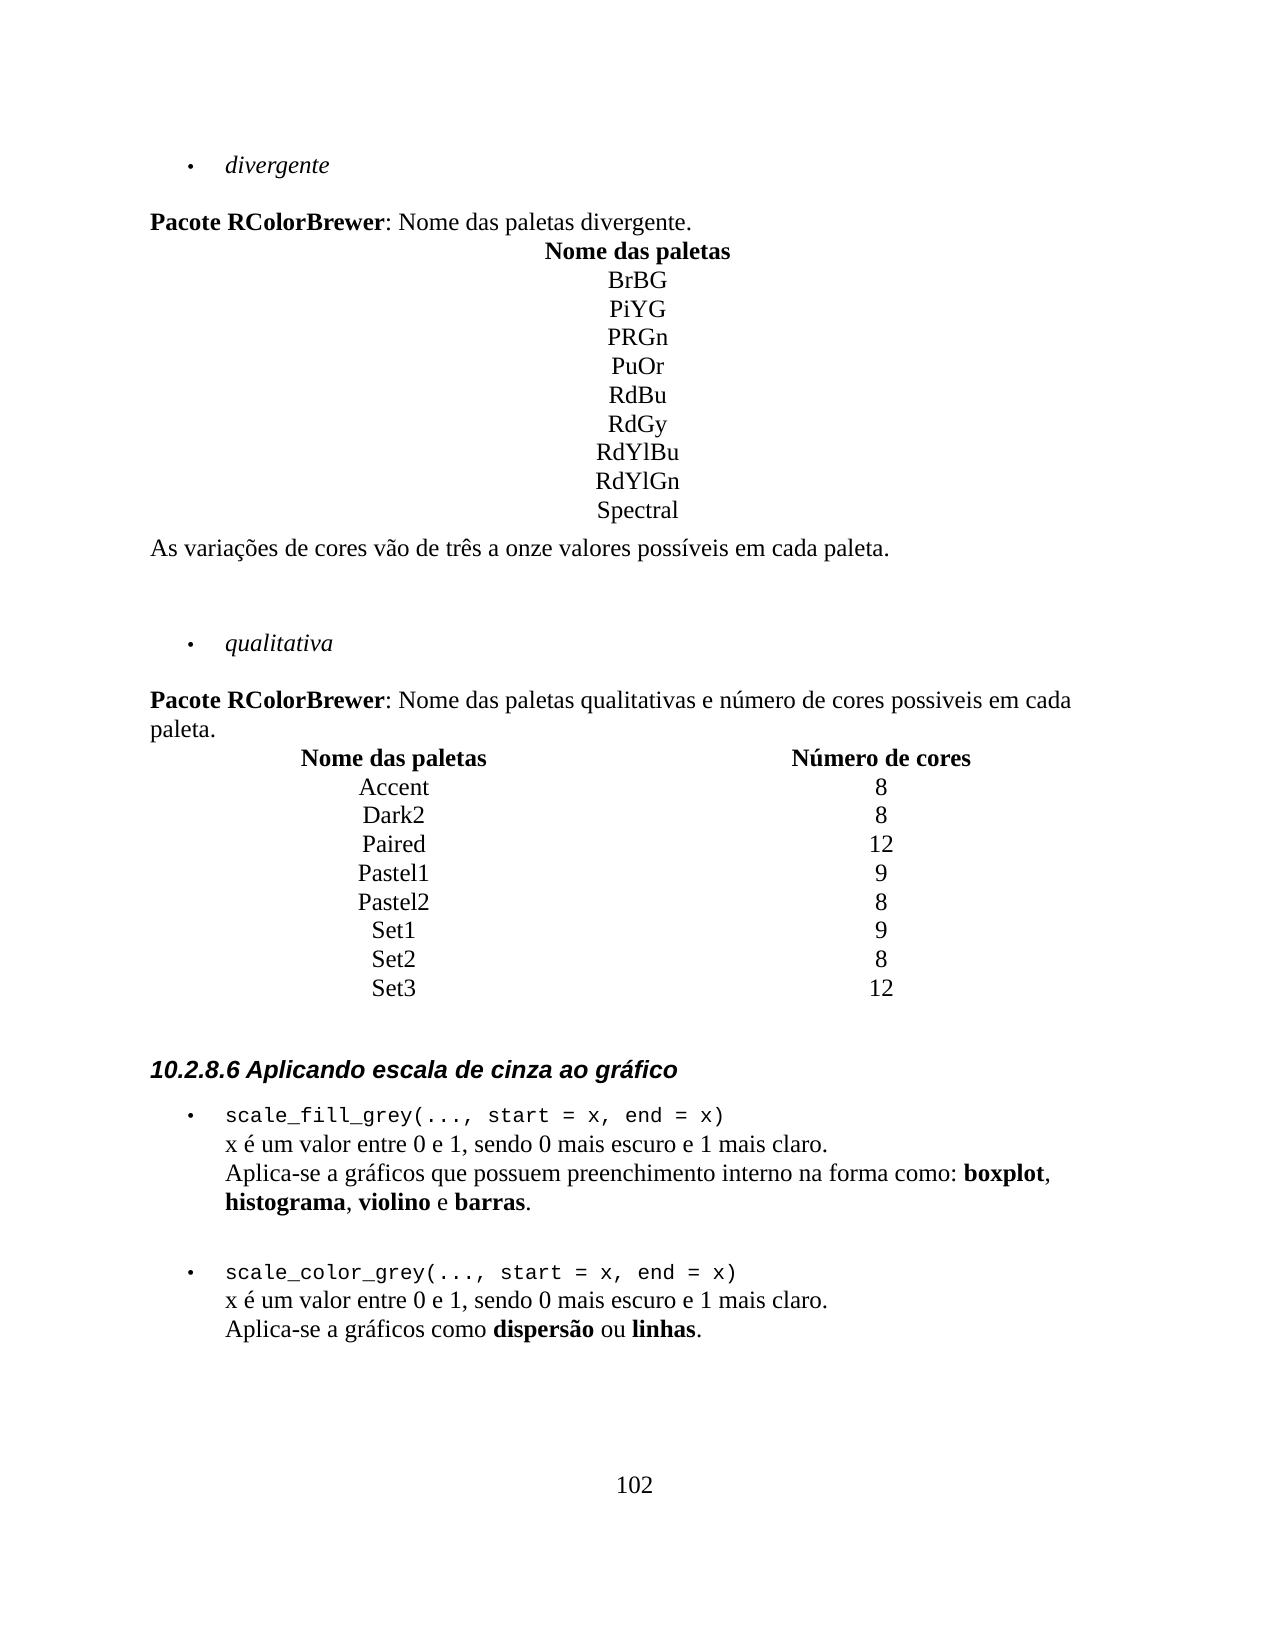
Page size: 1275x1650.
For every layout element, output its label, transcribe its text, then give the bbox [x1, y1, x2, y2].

table_cell 9 [638, 915, 1125, 944]
table_cell 12 [638, 973, 1125, 1002]
table_cell RdBu [150, 380, 1125, 409]
text Pacote RColorBrewer: Nome das paletas divergente. [150, 207, 1125, 236]
table_cell Pastel1 [150, 858, 637, 887]
table_cell 8 [638, 944, 1125, 973]
table_cell Dark2 [150, 800, 637, 829]
table_cell Spectral [150, 495, 1125, 524]
table_header Nome das paletas [150, 236, 1125, 265]
list scale_fill_grey(..., start = x, end = x) x é um valor entre 0 e 1, sendo 0 mais escuro e 1 mais claro. Aplica-se a gráficos que possuem preenchimento interno na forma como: boxplot, histograma, violino e barras. [187, 1105, 1125, 1244]
table_cell Paired [150, 829, 637, 858]
table_cell PRGn [150, 323, 1125, 351]
table_header Número de cores [638, 743, 1125, 772]
table_cell RdGy [150, 409, 1125, 437]
table_cell RdYlGn [150, 466, 1125, 495]
table_cell Accent [150, 772, 637, 800]
table_cell Set1 [150, 915, 637, 944]
table_cell BrBG [150, 265, 1125, 294]
subtitle 10.2.8.6 Aplicando escala de cinza ao gráfico [150, 1055, 1125, 1084]
table_cell Set3 [150, 973, 637, 1002]
table_cell Pastel2 [150, 887, 637, 915]
text As variações de cores vão de três a onze valores possíveis em cada paleta. [150, 533, 1125, 590]
table_cell RdYlBu [150, 438, 1125, 466]
table_cell Set2 [150, 944, 637, 973]
list scale_color_grey(..., start = x, end = x) x é um valor entre 0 e 1, sendo 0 mais escuro e 1 mais claro. Aplica-se a gráficos como dispersão ou linhas. [187, 1262, 1125, 1372]
table_cell PuOr [150, 351, 1125, 380]
table_header Nome das paletas [150, 743, 637, 772]
table_cell 9 [638, 858, 1125, 887]
table_cell 8 [638, 800, 1125, 829]
table_cell 8 [638, 772, 1125, 800]
list qualitativa [187, 628, 1125, 685]
table_cell PiYG [150, 294, 1125, 322]
table_cell 8 [638, 887, 1125, 915]
text Pacote RColorBrewer: Nome das paletas qualitativas e número de cores possiveis em cada paleta. [150, 685, 1125, 743]
list divergente [187, 150, 1125, 207]
table_cell 12 [638, 829, 1125, 858]
